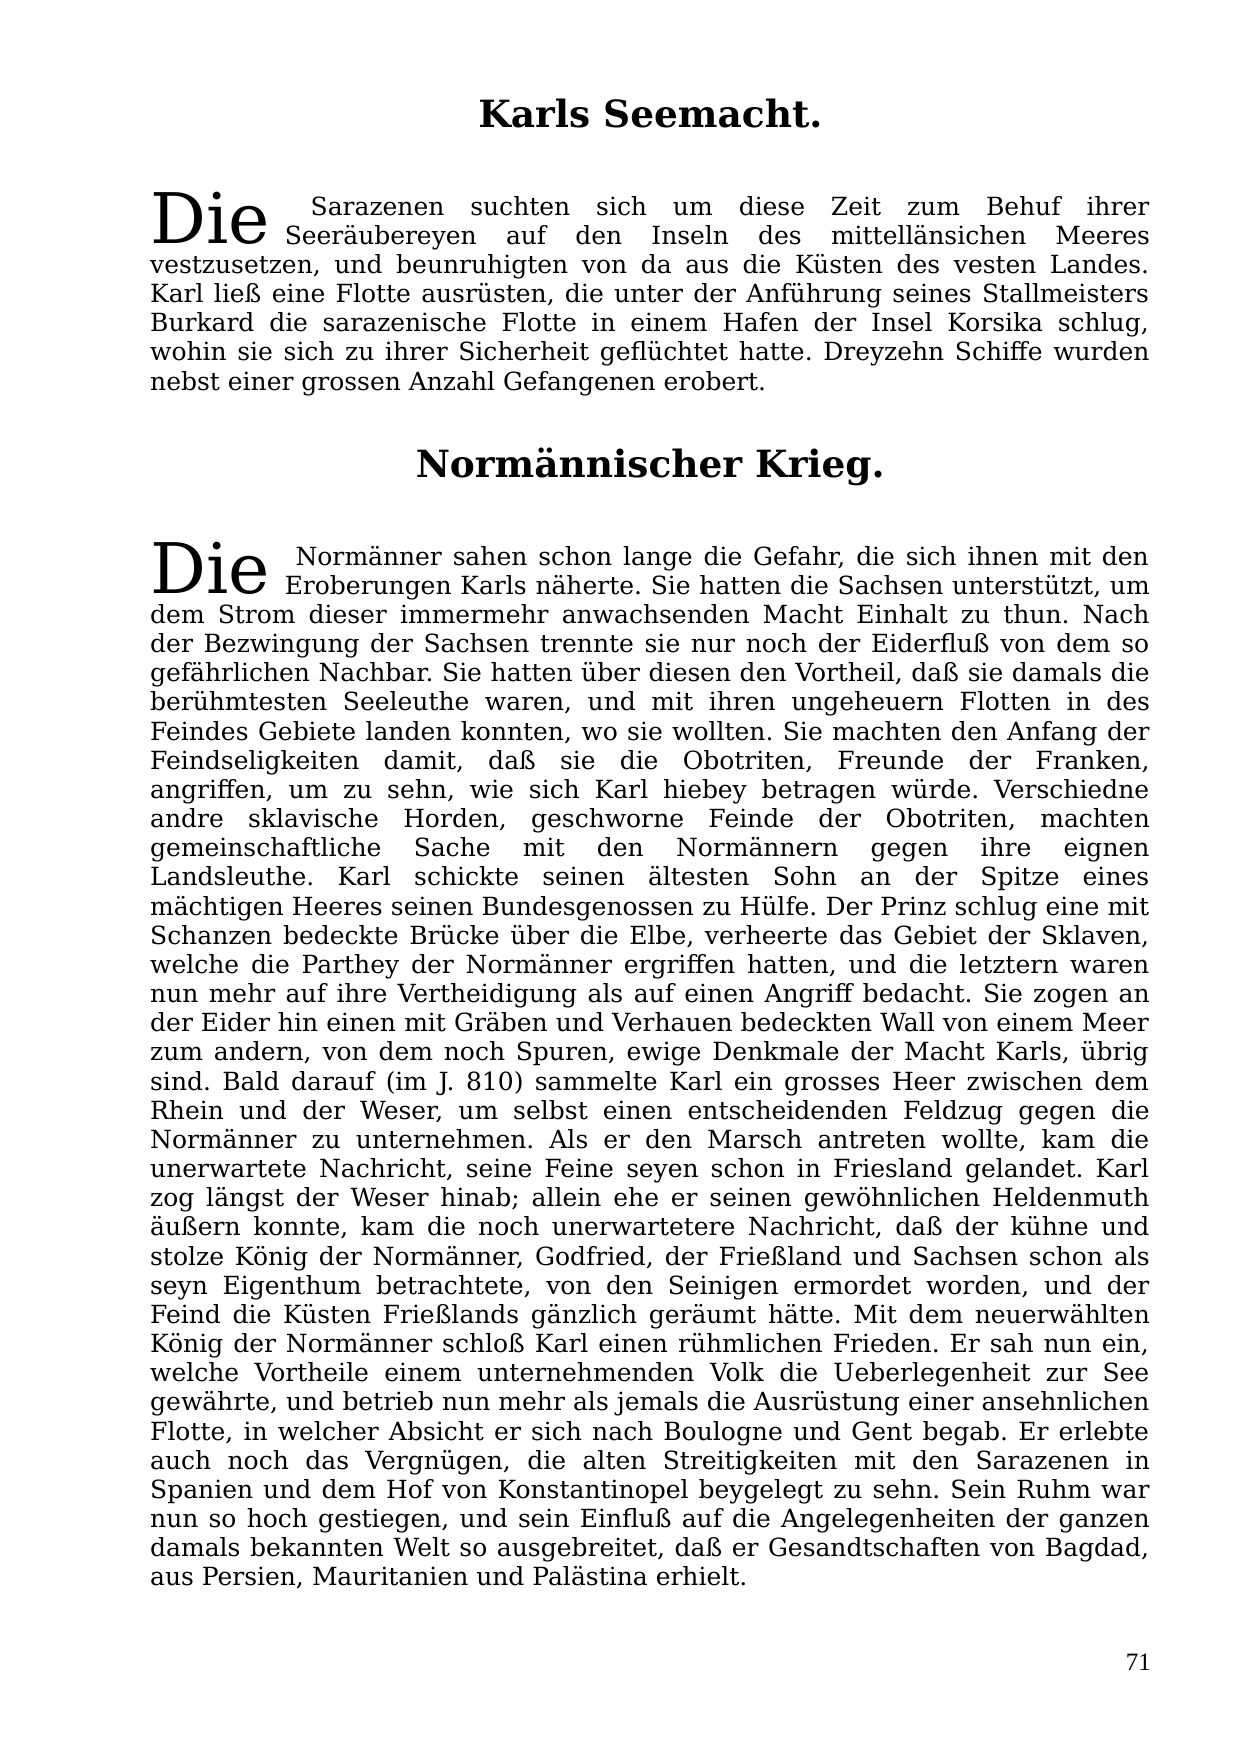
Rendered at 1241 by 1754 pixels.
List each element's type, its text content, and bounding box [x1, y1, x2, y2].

text Normännischer Krieg. [150, 425, 1151, 486]
text Karls Seemacht. [150, 75, 1151, 136]
text Die Sarazenen suchten sich um diese Zeit zum Behuf ihrer Seeräubereyen auf den Inseln des mittellänsichen Meeres vestzusetzen, und beunruhigten von da aus die Küsten des vesten Landes. Karl ließ eine Flotte ausrüsten, die unter der Anführung seines Stallmeisters Burkard die sarazenische Flotte in einem Hafen der Insel Korsika schlug, wohin sie sich zu ihrer Sicherheit geflüchtet hatte. Dreyzehn Schiffe wurden nebst einer grossen Anzahl Gefangenen erobert. [150, 192, 1151, 396]
text Die Normänner sahen schon lange die Gefahr, die sich ihnen mit den Eroberungen Karls näherte. Sie hatten die Sachsen unterstützt, um dem Strom dieser immermehr anwachsenden Macht Einhalt zu thun. Nach der Bezwingung der Sachsen trennte sie nur noch der Eiderfluß von dem so gefährlichen Nachbar. Sie hatten über diesen den Vortheil, daß sie damals die berühmtesten Seeleuthe waren, und mit ihren ungeheuern Flotten in des Feindes Gebiete landen konnten, wo sie wollten. Sie machten den Anfang der Feindseligkeiten damit, daß sie die Obotriten, Freunde der Franken, angriffen, um zu sehn, wie sich Karl hiebey betragen würde. Verschiedne andre sklavische Horden, geschworne Feinde der Obotriten, machten gemeinschaftliche Sache mit den Normännern gegen ihre eignen Landsleuthe. Karl schickte seinen ältesten Sohn an der Spitze eines mächtigen Heeres seinen Bundesgenossen zu Hülfe. Der Prinz schlug eine mit Schanzen bedeckte Brücke über die Elbe, verheerte das Gebiet der Sklaven, welche die Parthey der Normänner ergriffen hatten, und die letztern waren nun mehr auf ihre Vertheidigung als auf einen Angriff bedacht. Sie zogen an der Eider hin einen mit Gräben und Verhauen bedeckten Wall von einem Meer zum andern, von dem noch Spuren, ewige Denkmale der Macht Karls, übrig sind. Bald darauf (im J. 810) sammelte Karl ein grosses Heer zwischen dem Rhein und der Weser, um selbst einen entscheidenden Feldzug gegen die Normänner zu unternehmen. Als er den Marsch antreten wollte, kam die unerwartete Nachricht, seine Feine seyen schon in Friesland gelandet. Karl zog längst der Weser hinab; allein ehe er seinen gewöhnlichen Heldenmuth äußern konnte, kam die noch unerwartetere Nachricht, daß der kühne und stolze König der Normänner, Godfried, der Frießland und Sachsen schon als seyn Eigenthum betrachtete, von den Seinigen ermordet worden, und der Feind die Küsten Frießlands gänzlich geräumt hätte. Mit dem neuerwählten König der Normänner schloß Karl einen rühmlichen Frieden. Er sah nun ein, welche Vortheile einem unternehmenden Volk die Ueberlegenheit zur See gewährte, und betrieb nun mehr als jemals die Ausrüstung einer ansehnlichen Flotte, in welcher Absicht er sich nach Boulogne und Gent begab. Er erlebte auch noch das Vergnügen, die alten Streitigkeiten mit den Sarazenen in Spanien und dem Hof von Konstantinopel beygelegt zu sehn. Sein Ruhm war nun so hoch gestiegen, und sein Einfluß auf die Angelegenheiten der ganzen damals bekannten Welt so ausgebreitet, daß er Gesandtschaften von Bagdad, aus Persien, Mauritanien und Palästina erhielt. [150, 542, 1151, 1592]
